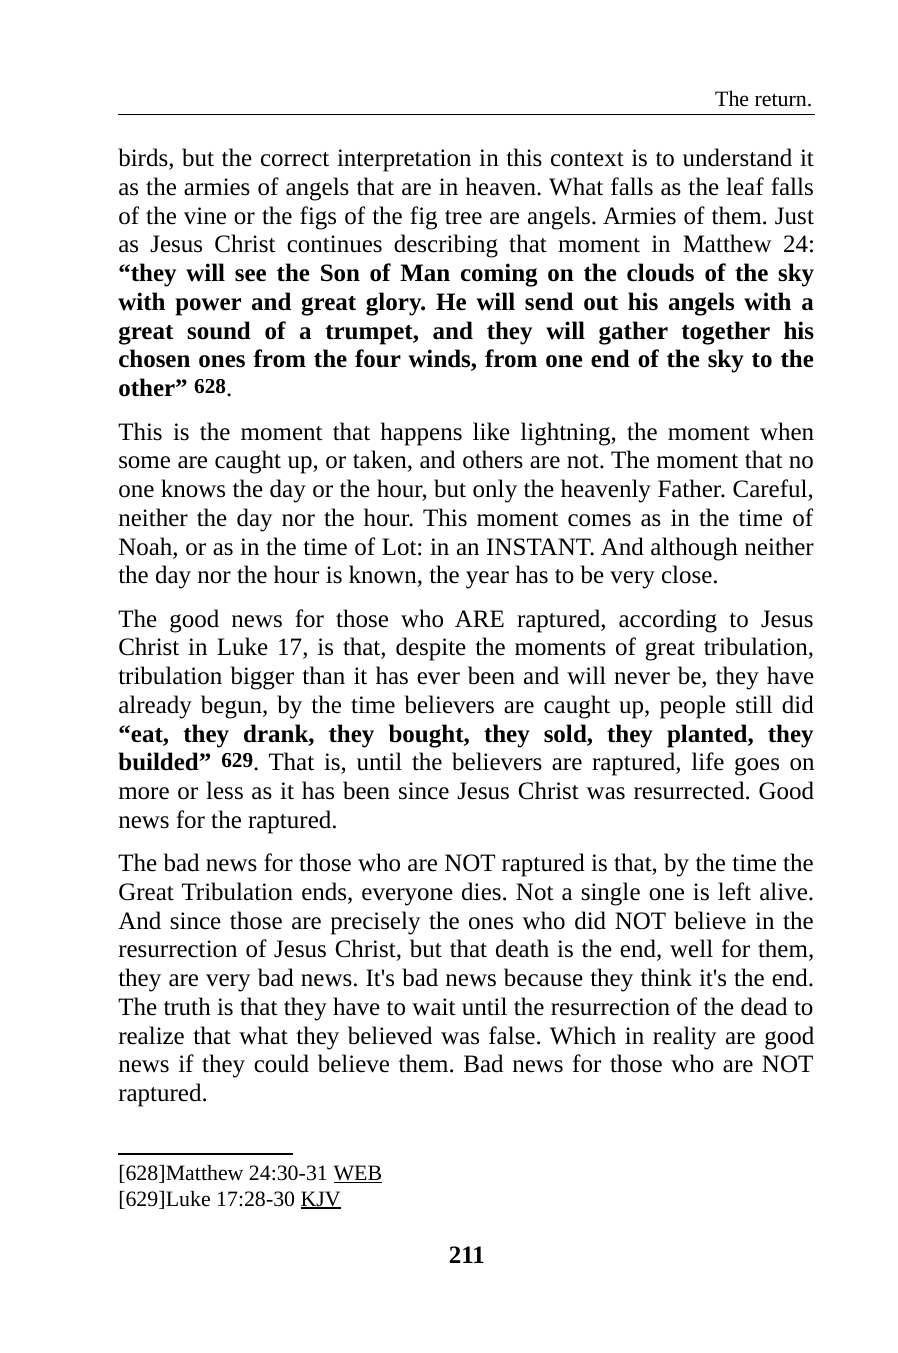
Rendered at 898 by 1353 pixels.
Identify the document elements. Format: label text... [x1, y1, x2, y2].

text Matthew 24:30-31 WEB [118, 1160, 815, 1186]
text The good news for those who ARE raptured, according to Jesus Christ in Luke 17, is that, despite the moments of great tribulation, tribulation bigger than it has ever been and will never be, they have already begun, by the time believers are caught up, people still did “eat, they drank, they bought, they sold, they planted, they builded” . That is, until the believers are raptured, life goes on more or less as it has been since Jesus Christ was resurrected. Good news for the raptured. [118, 604, 815, 834]
text The bad news for those who are NOT raptured is that, by the time the Great Tribulation ends, everyone dies. Not a single one is left alive. And since those are precisely the ones who did NOT believe in the resurrection of Jesus Christ, but that death is the end, well for them, they are very bad news. It's bad news because they think it's the end. The truth is that they have to wait until the resurrection of the dead to realize that what they believed was false. Which in reality are good news if they could believe them. Bad news for those who are NOT raptured. [118, 848, 815, 1107]
text Luke 17:28-30 KJV [118, 1186, 815, 1211]
text This is the moment that happens like lightning, the moment when some are caught up, or taken, and others are not. The moment that no one knows the day or the hour, but only the heavenly Father. Careful, neither the day nor the hour. This moment comes as in the time of Noah, or as in the time of Lot: in an INSTANT. And although neither the day nor the hour is known, the year has to be very close. [118, 417, 815, 589]
text birds, but the correct interpretation in this context is to understand it as the armies of angels that are in heaven. What falls as the leaf falls of the vine or the figs of the fig tree are angels. Armies of them. Just as Jesus Christ continues describing that moment in Matthew 24: “they will see the Son of Man coming on the clouds of the sky with power and great glory. He will send out his angels with a great sound of a trumpet, and they will gather together his chosen ones from the four winds, from one end of the sky to the other” . [118, 143, 815, 402]
